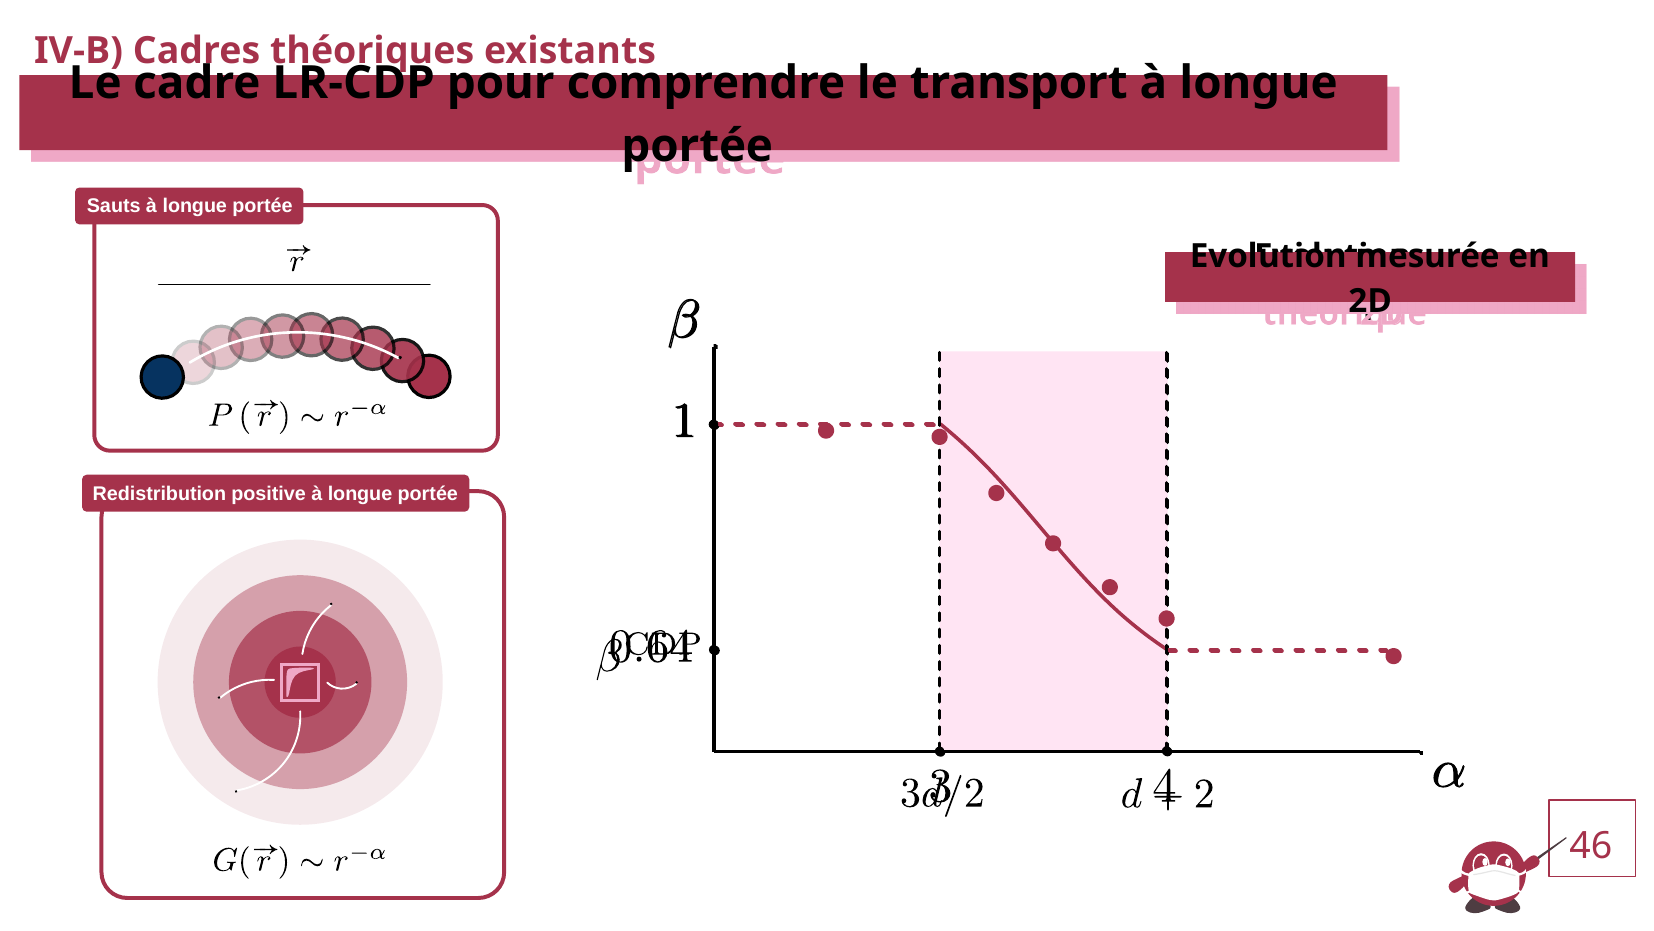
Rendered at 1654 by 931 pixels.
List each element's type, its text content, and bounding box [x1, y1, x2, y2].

text_box Le cadre LR-CDP pour comprendre le transport à longue portée [19, 75, 1388, 151]
text_box Redistribution positive à longue portée [78, 474, 500, 512]
picture [1375, 302, 1384, 308]
picture [75, 187, 507, 901]
text_box Evolution mesurée en 2D [1165, 252, 1576, 302]
text_box Sauts à longue portée [72, 187, 335, 226]
text_box [1492, 811, 1654, 887]
picture [596, 298, 1637, 914]
text_box IV-B) Cadres théoriques existants [19, 16, 1238, 76]
